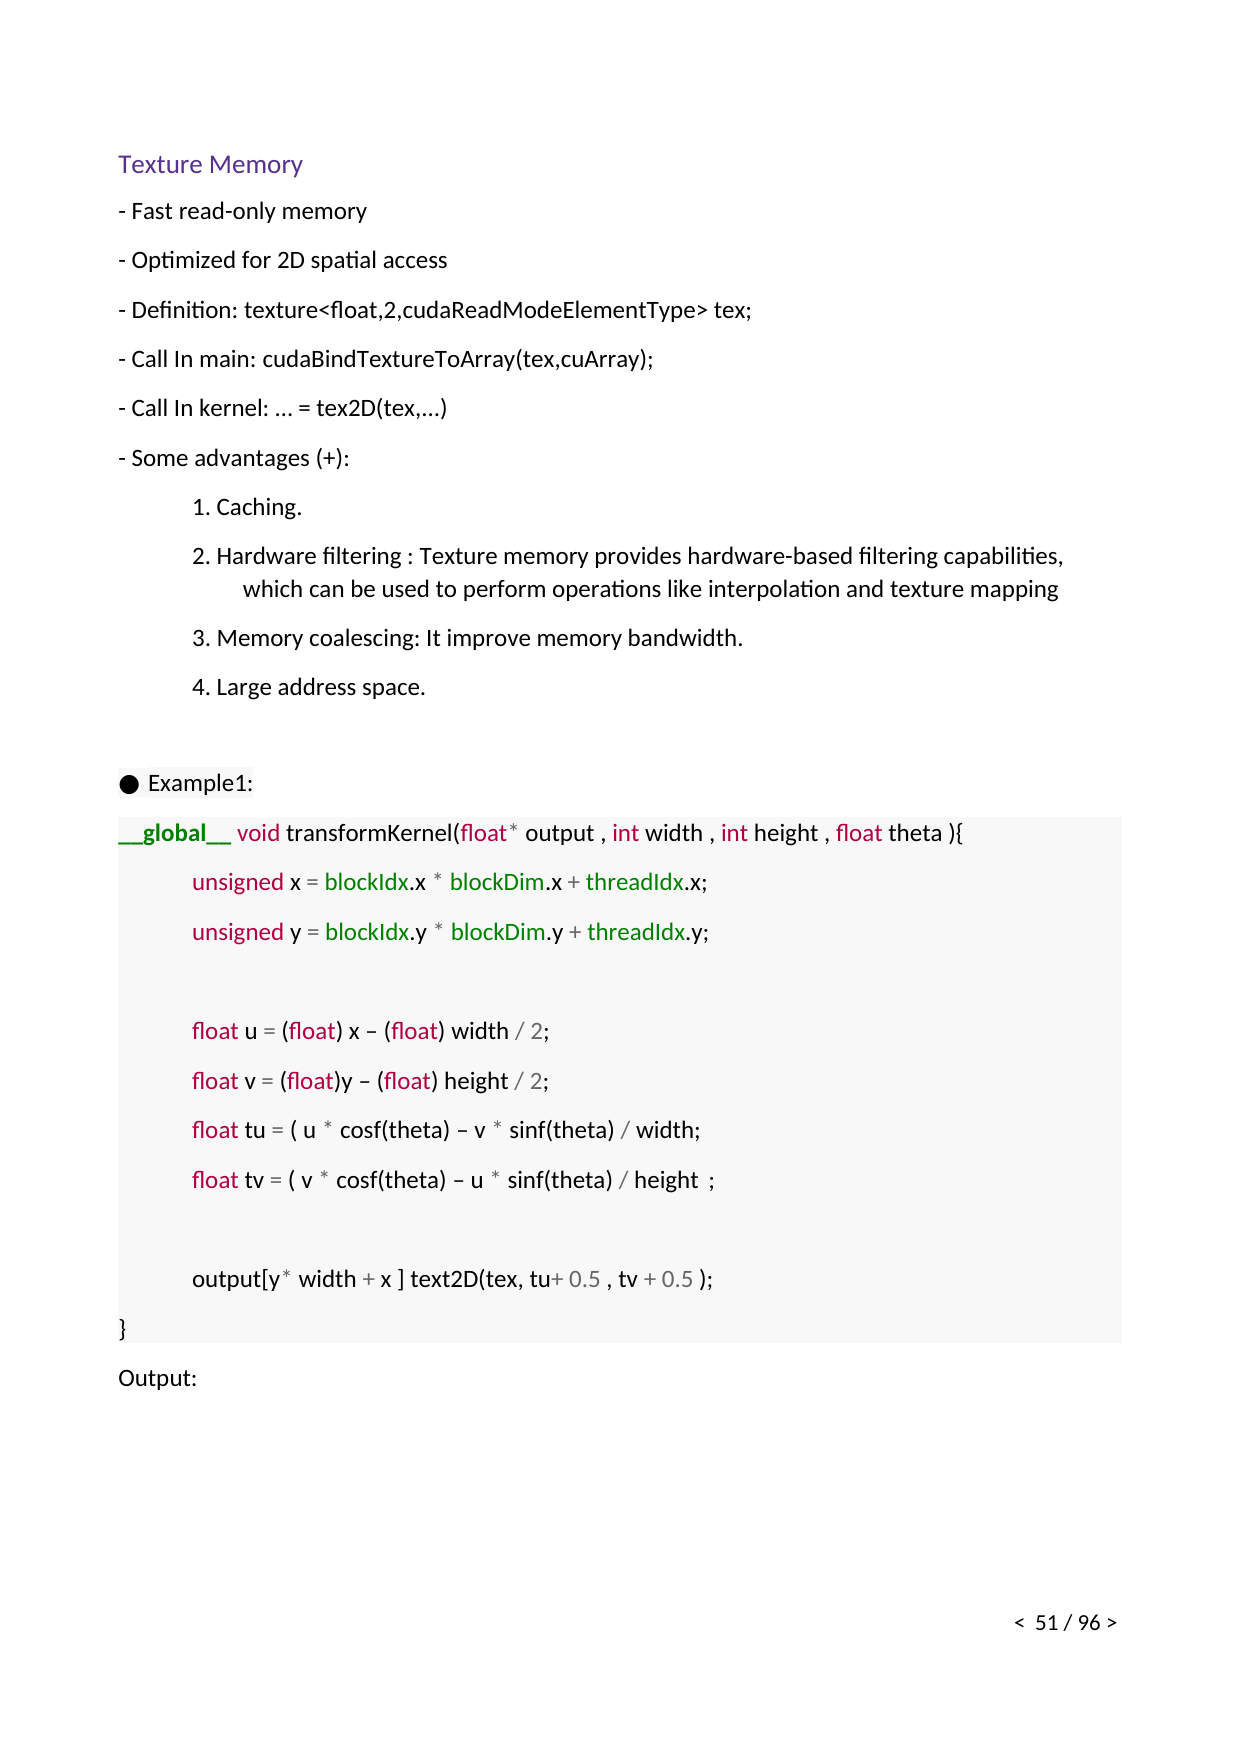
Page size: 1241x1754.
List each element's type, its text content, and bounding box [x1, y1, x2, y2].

text - Call In kernel: … = tex2D(tex,...) [118, 392, 1122, 423]
text unsigned y = blockIdx.y * blockDim.y + threadIdx.y; [118, 916, 1122, 947]
text 1. Caching. [118, 491, 1122, 522]
text __global__ void transformKernel(float* output , int width , int height , float theta ){ [118, 817, 1122, 847]
text } [118, 1313, 1122, 1343]
text 3. Memory coalescing: It improve memory bandwidth. [118, 622, 1122, 653]
text - Definition: texture<float,2,cudaReadModeElementType> tex; [118, 294, 1122, 324]
text 4. Large address space. [118, 671, 1122, 702]
text float tu = ( u * cosf(theta) – v * sinf(theta) / width; [118, 1114, 1122, 1145]
text float v = (float)y – (float) height / 2; [118, 1065, 1122, 1095]
text - Call In main: cudaBindTextureToArray(tex,cuArray); [118, 343, 1122, 374]
text output[y* width + x ] text2D(tex, tu+ 0.5 , tv + 0.5 ); [118, 1263, 1122, 1294]
text - Fast read-only memory [118, 195, 1122, 226]
text float u = (float) x – (float) width / 2; [118, 1015, 1122, 1046]
text - Optimized for 2D spatial access [118, 245, 1122, 275]
text ● Example1: [118, 767, 1122, 798]
text - Some advantages (+): [118, 442, 1122, 472]
subtitle Texture Memory [118, 148, 1122, 181]
text unsigned x = blockIdx.x * blockDim.x + threadIdx.x; [118, 866, 1122, 897]
text float tv = ( v * cosf(theta) – u * sinf(theta) / height ; [118, 1164, 1122, 1194]
text 2. Hardware filtering : Texture memory provides hardware-based filtering capabilities, which can be used to perform operations like interpolation and texture mapping [118, 540, 1122, 603]
text Output: [118, 1362, 1122, 1393]
